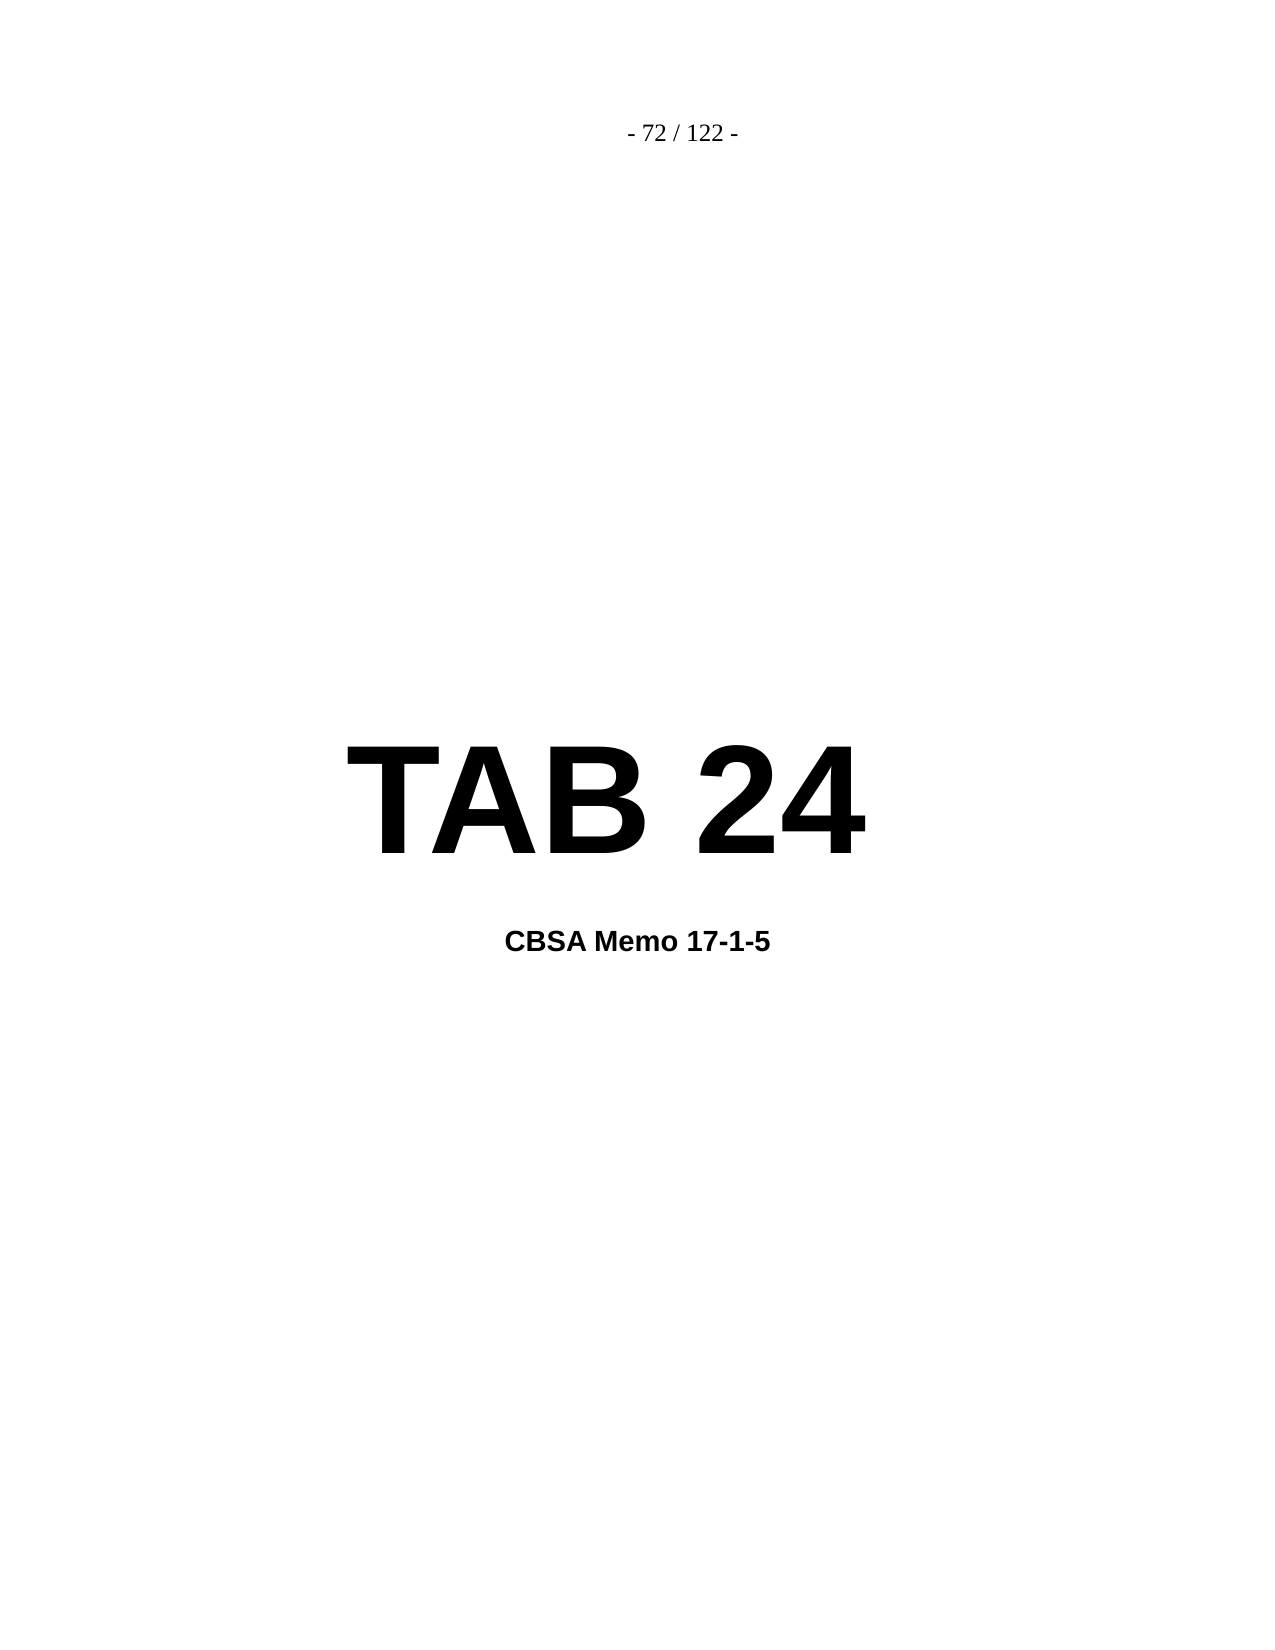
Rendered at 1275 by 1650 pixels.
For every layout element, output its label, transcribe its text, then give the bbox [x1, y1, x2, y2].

subtitle CBSA Memo 17-1-5 [118, 924, 1157, 957]
